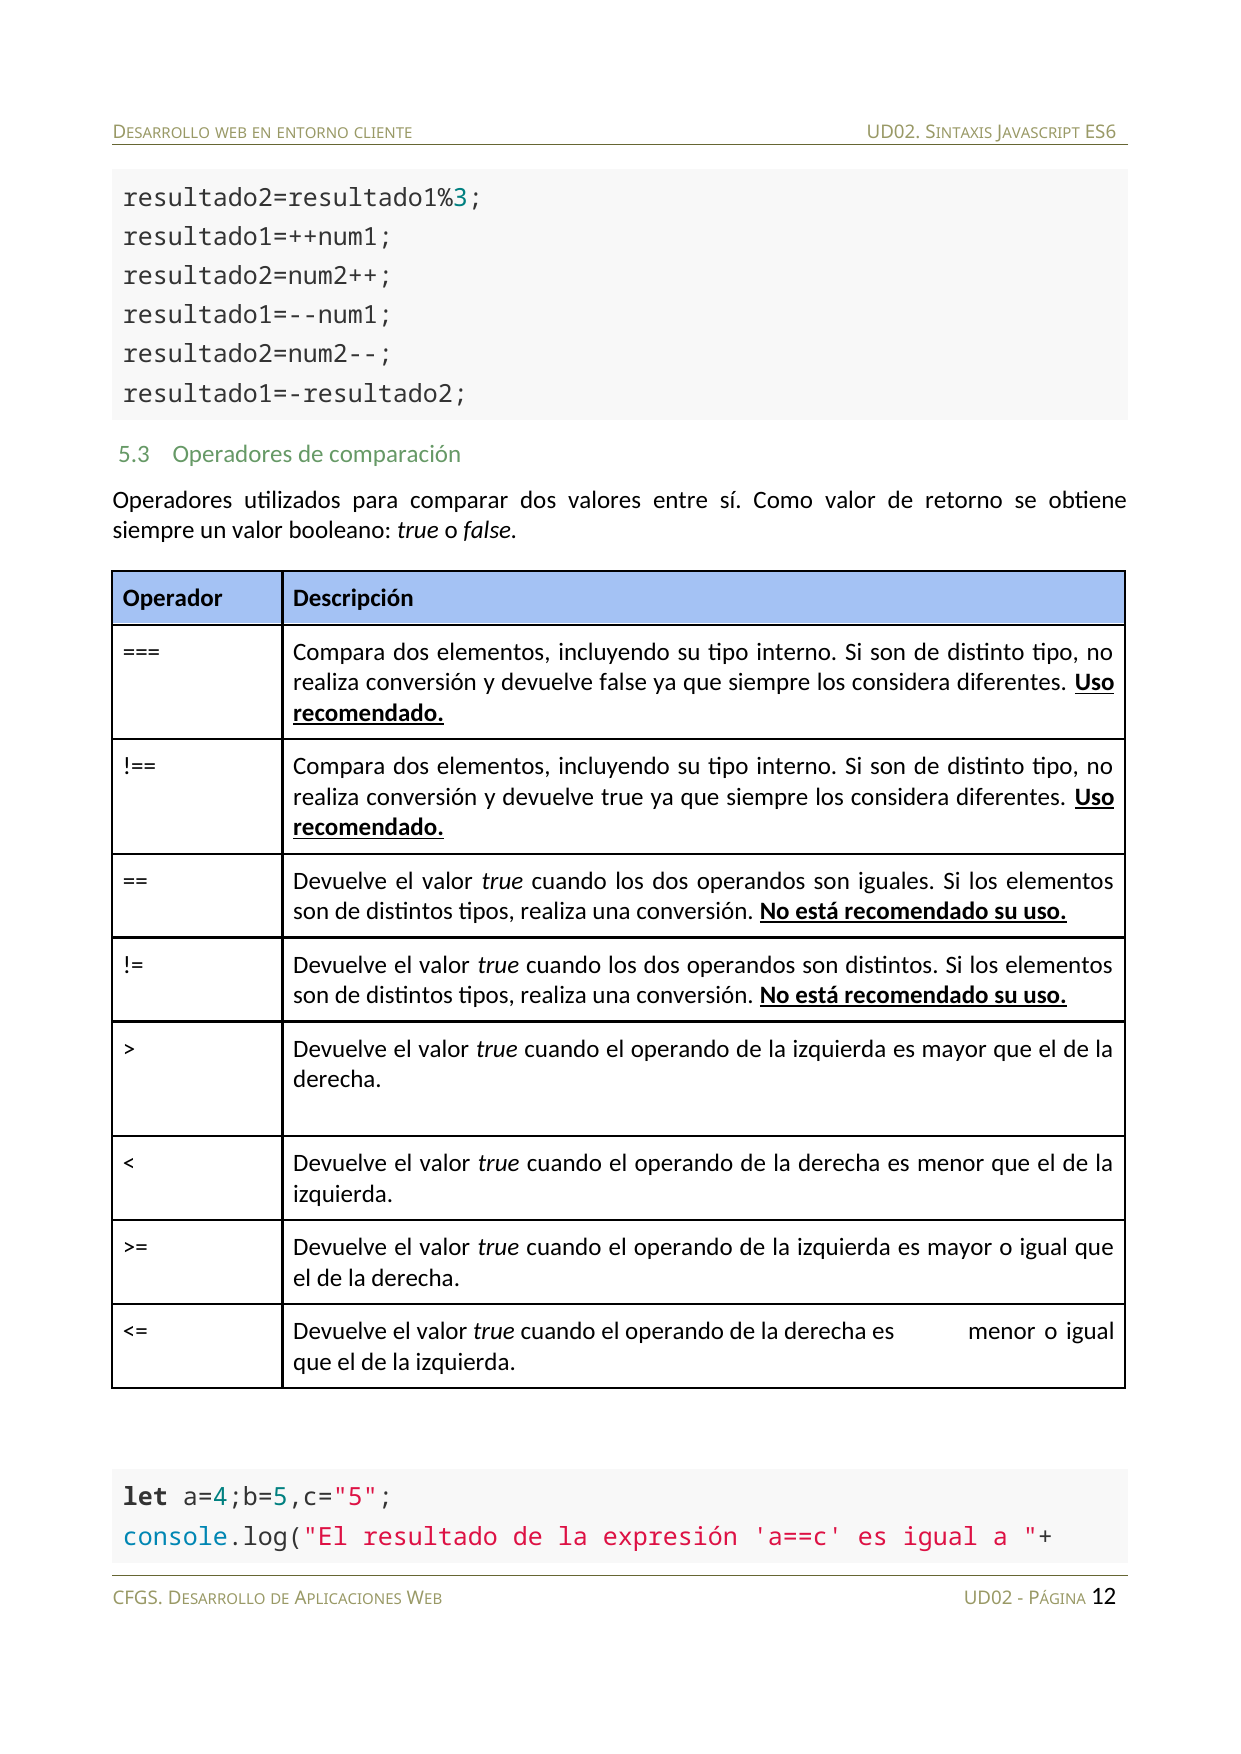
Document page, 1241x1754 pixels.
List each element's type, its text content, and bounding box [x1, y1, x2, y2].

table_cell !== [113, 740, 281, 852]
table_header Operador [113, 572, 281, 623]
table_cell <= [113, 1305, 281, 1387]
table_header resultado2=resultado1%3; resultado1=++num1; resultado2=num2++; resultado1=--num1; resultado2=num2--; resultado1=-resultado2; [112, 169, 1128, 420]
table_cell Devuelve el valor true cuando el operando de la derecha es menor o igual que el de la izquierda. [284, 1305, 1124, 1387]
table_cell >= [113, 1221, 281, 1303]
table_cell === [113, 626, 281, 738]
table_cell Compara dos elementos, incluyendo su tipo interno. Si son de distinto tipo, no realiza conversión y devuelve true ya que siempre los considera diferentes. Uso recomendado. [284, 740, 1124, 852]
table_cell < [113, 1137, 281, 1219]
table_header let a=4;b=5,c="5"; console.log("El resultado de la expresión 'a==c' es igual a "+ [112, 1469, 1128, 1563]
table_cell > [113, 1023, 281, 1135]
table_cell != [113, 939, 281, 1020]
subtitle Operadores de comparación [112, 439, 1128, 469]
table_cell Devuelve el valor true cuando el operando de la izquierda es mayor o igual que el de la derecha. [284, 1221, 1124, 1303]
table_cell Devuelve el valor true cuando el operando de la derecha es menor que el de la izquierda. [284, 1137, 1124, 1219]
table_cell Devuelve el valor true cuando el operando de la izquierda es mayor que el de la derecha. [284, 1023, 1124, 1135]
table_cell Compara dos elementos, incluyendo su tipo interno. Si son de distinto tipo, no realiza conversión y devuelve false ya que siempre los considera diferentes. Uso recomendado. [284, 626, 1124, 738]
table_cell Devuelve el valor true cuando los dos operandos son iguales. Si los elementos son de distintos tipos, realiza una conversión. No está recomendado su uso. [284, 855, 1124, 936]
table_cell == [113, 855, 281, 936]
text Operadores utilizados para comparar dos valores entre sí. Como valor de retorno se obtiene siempre un valor booleano: true o false. [112, 484, 1128, 545]
table_cell Devuelve el valor true cuando los dos operandos son distintos. Si los elementos son de distintos tipos, realiza una conversión. No está recomendado su uso. [284, 939, 1124, 1020]
table_header Descripción [284, 572, 1124, 623]
